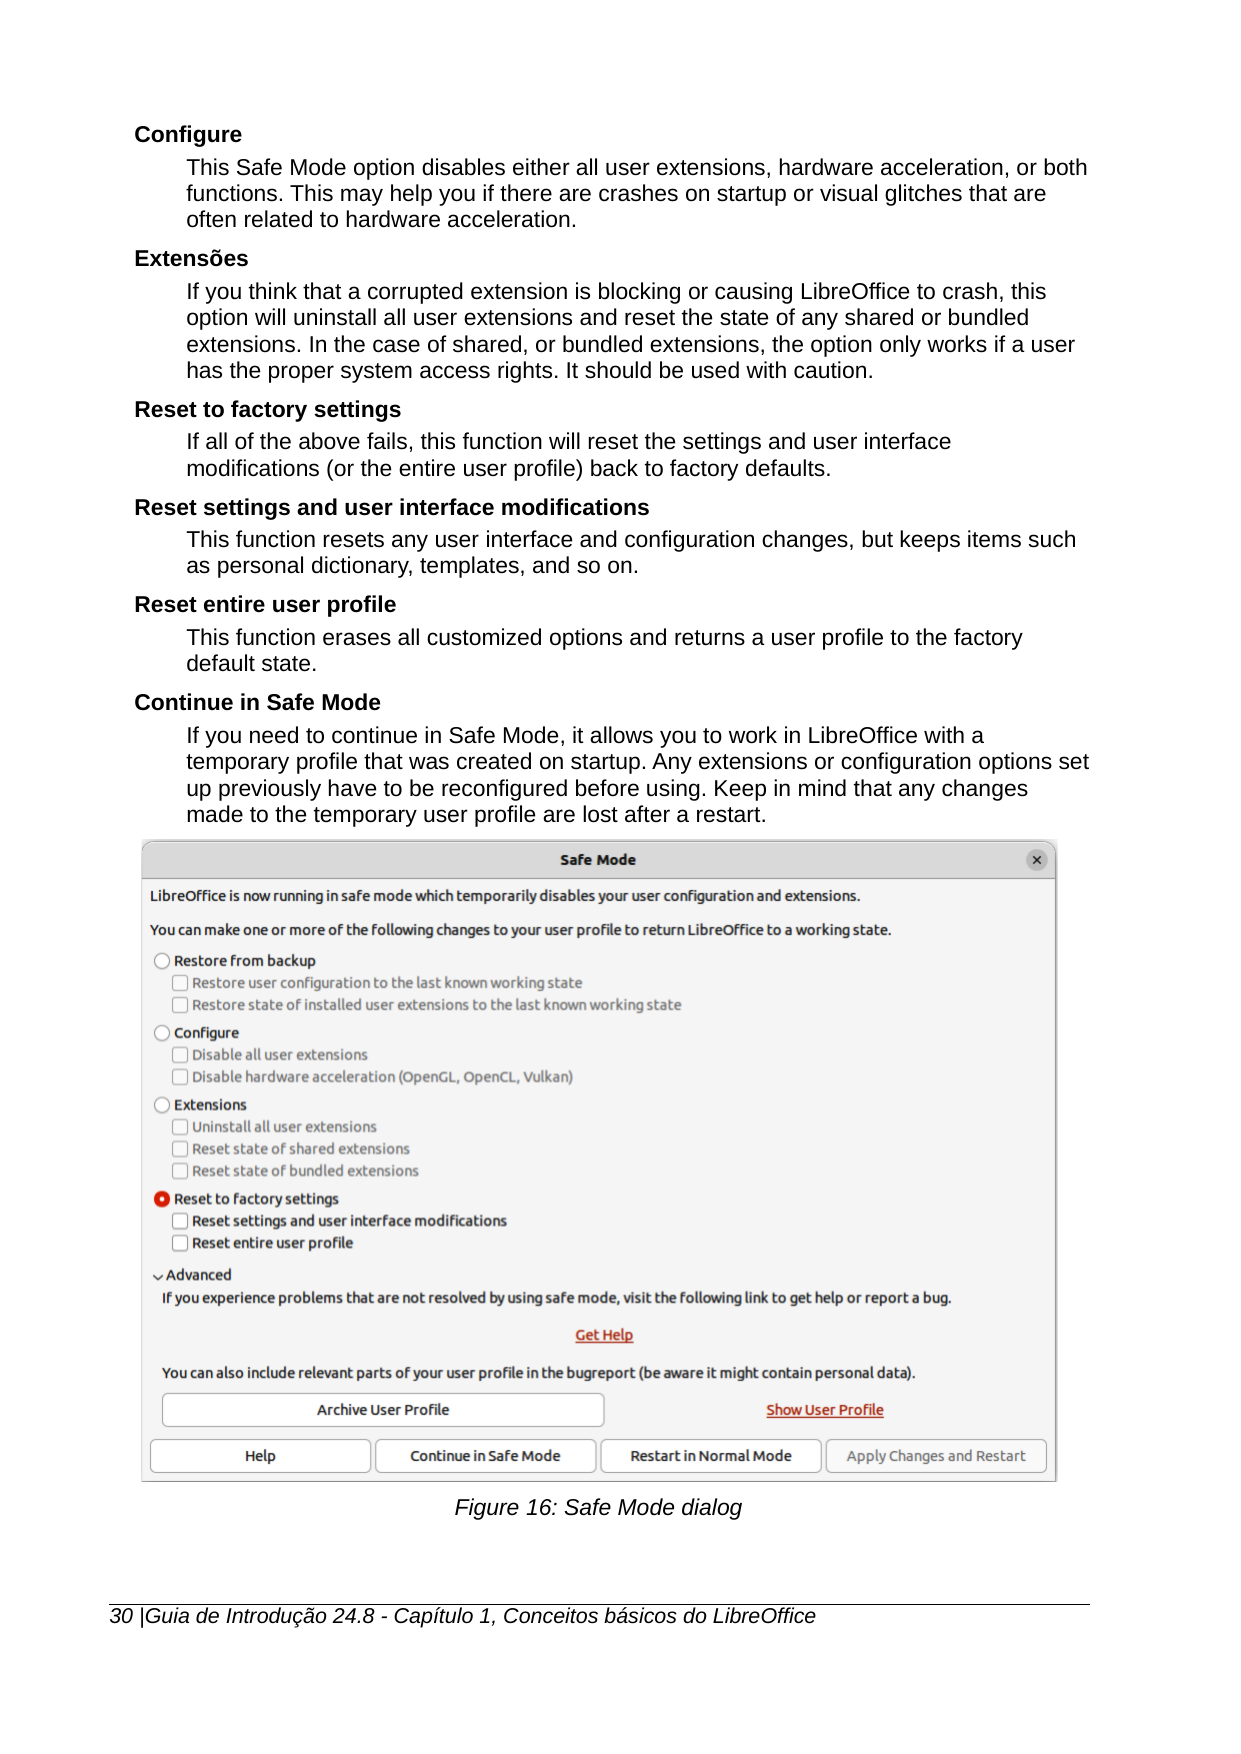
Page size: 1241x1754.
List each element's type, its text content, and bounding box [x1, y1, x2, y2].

text This function resets any user interface and configuration changes, but keeps items such as personal dictionary, templates, and so on. [186, 526, 1090, 579]
text Figure 16: Safe Mode dialog [141, 1494, 1057, 1520]
text This function erases all customized options and returns a user profile to the factory default state. [186, 624, 1090, 677]
text Extensões [134, 245, 1090, 272]
text Reset entire user profile [134, 591, 1090, 618]
text Configure [134, 121, 1090, 147]
text If you need to continue in Safe Mode, it allows you to work in LibreOffice with a temporary profile that was created on startup. Any extensions or configuration options set up previously have to be reconfigured before using. Keep in mind that any changes made to the temporary user profile are lost after a restart. [186, 722, 1090, 827]
text Continue in Safe Mode [134, 689, 1090, 716]
text Reset to factory settings [134, 396, 1090, 422]
text Reset settings and user interface modifications [134, 493, 1090, 520]
text If you think that a corrupted extension is blocking or causing LibreOffice to crash, this option will uninstall all user extensions and reset the state of any shared or bundled extensions. In the case of shared, or bundled extensions, the option only works if a user has the proper system access rights. It should be used with caution. [186, 278, 1090, 383]
picture [141, 839, 1058, 1482]
text If all of the above fails, this function will reset the settings and user interface modifications (or the entire user profile) back to factory defaults. [186, 428, 1090, 481]
text This Safe Mode option disables either all user extensions, hardware acceleration, or both functions. This may help you if there are crashes on startup or visual glitches that are often related to hardware acceleration. [186, 154, 1090, 233]
